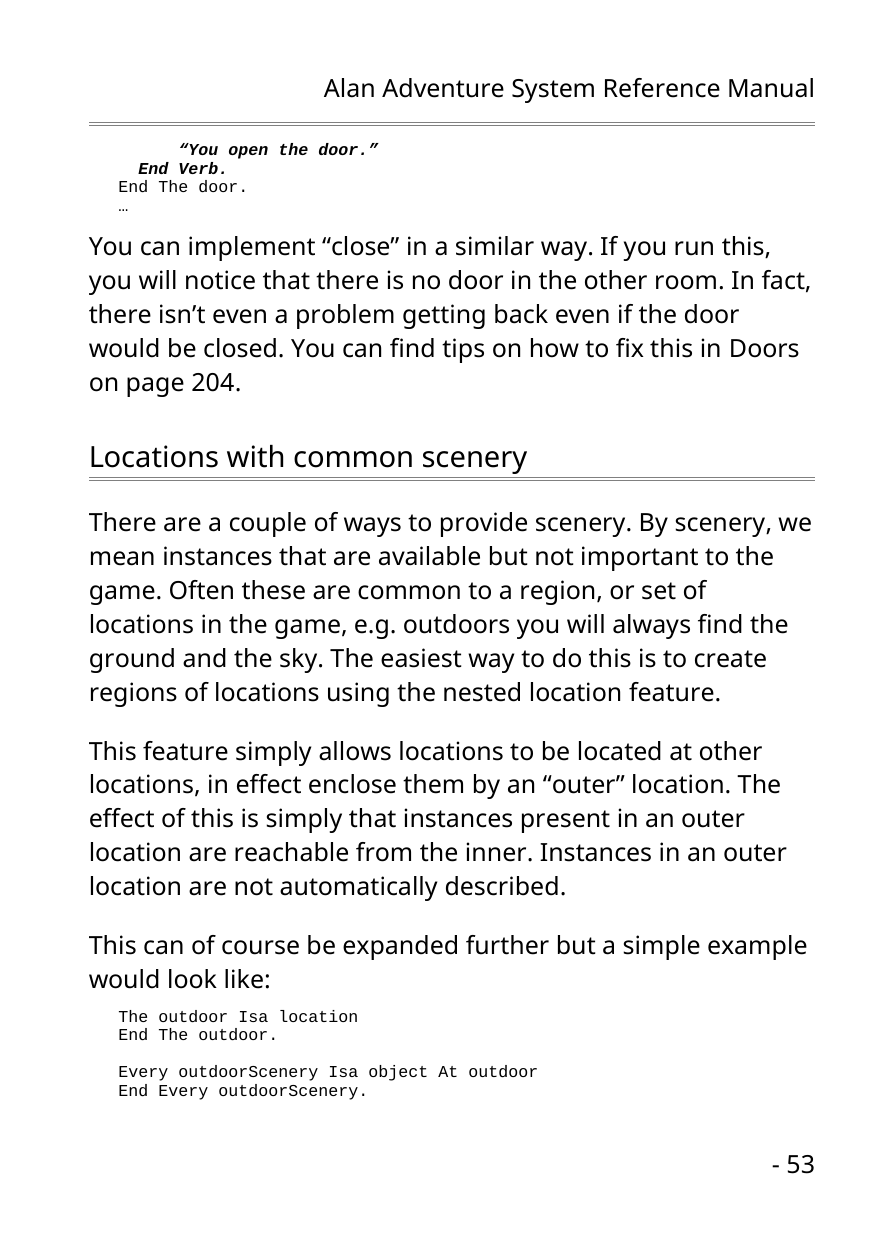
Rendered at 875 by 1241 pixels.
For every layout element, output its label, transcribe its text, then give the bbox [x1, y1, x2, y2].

text Every outdoorScenery Isa object At outdoor End Every outdoorScenery. [118, 1064, 815, 1101]
text This feature simply allows locations to be located at other locations, in effect enclose them by an “outer” location. The effect of this is simply that instances present in an outer location are reachable from the inner. Instances in an outer location are not automatically described. [88, 733, 815, 903]
text The outdoor Isa location End The outdoor. [118, 1009, 815, 1046]
text “You open the door.” End Verb. End The door. … [118, 142, 815, 216]
text There are a couple of ways to provide scenery. By scenery, we mean instances that are available but not important to the game. Often these are common to a region, or set of locations in the game, e.g. outdoors you will always find the ground and the sky. The easiest way to do this is to create regions of locations using the nested location feature. [88, 505, 815, 708]
text You can implement “close” in a similar way. If you run this, you will notice that there is no door in the other room. In fact, there isn’t even a problem getting back even if the door would be closed. You can find tips on how to fix this in Doors on page 167. [88, 229, 815, 398]
subtitle Locations with common scenery [88, 436, 815, 480]
text This can of course be expanded further but a simple example would look like: [88, 928, 815, 996]
